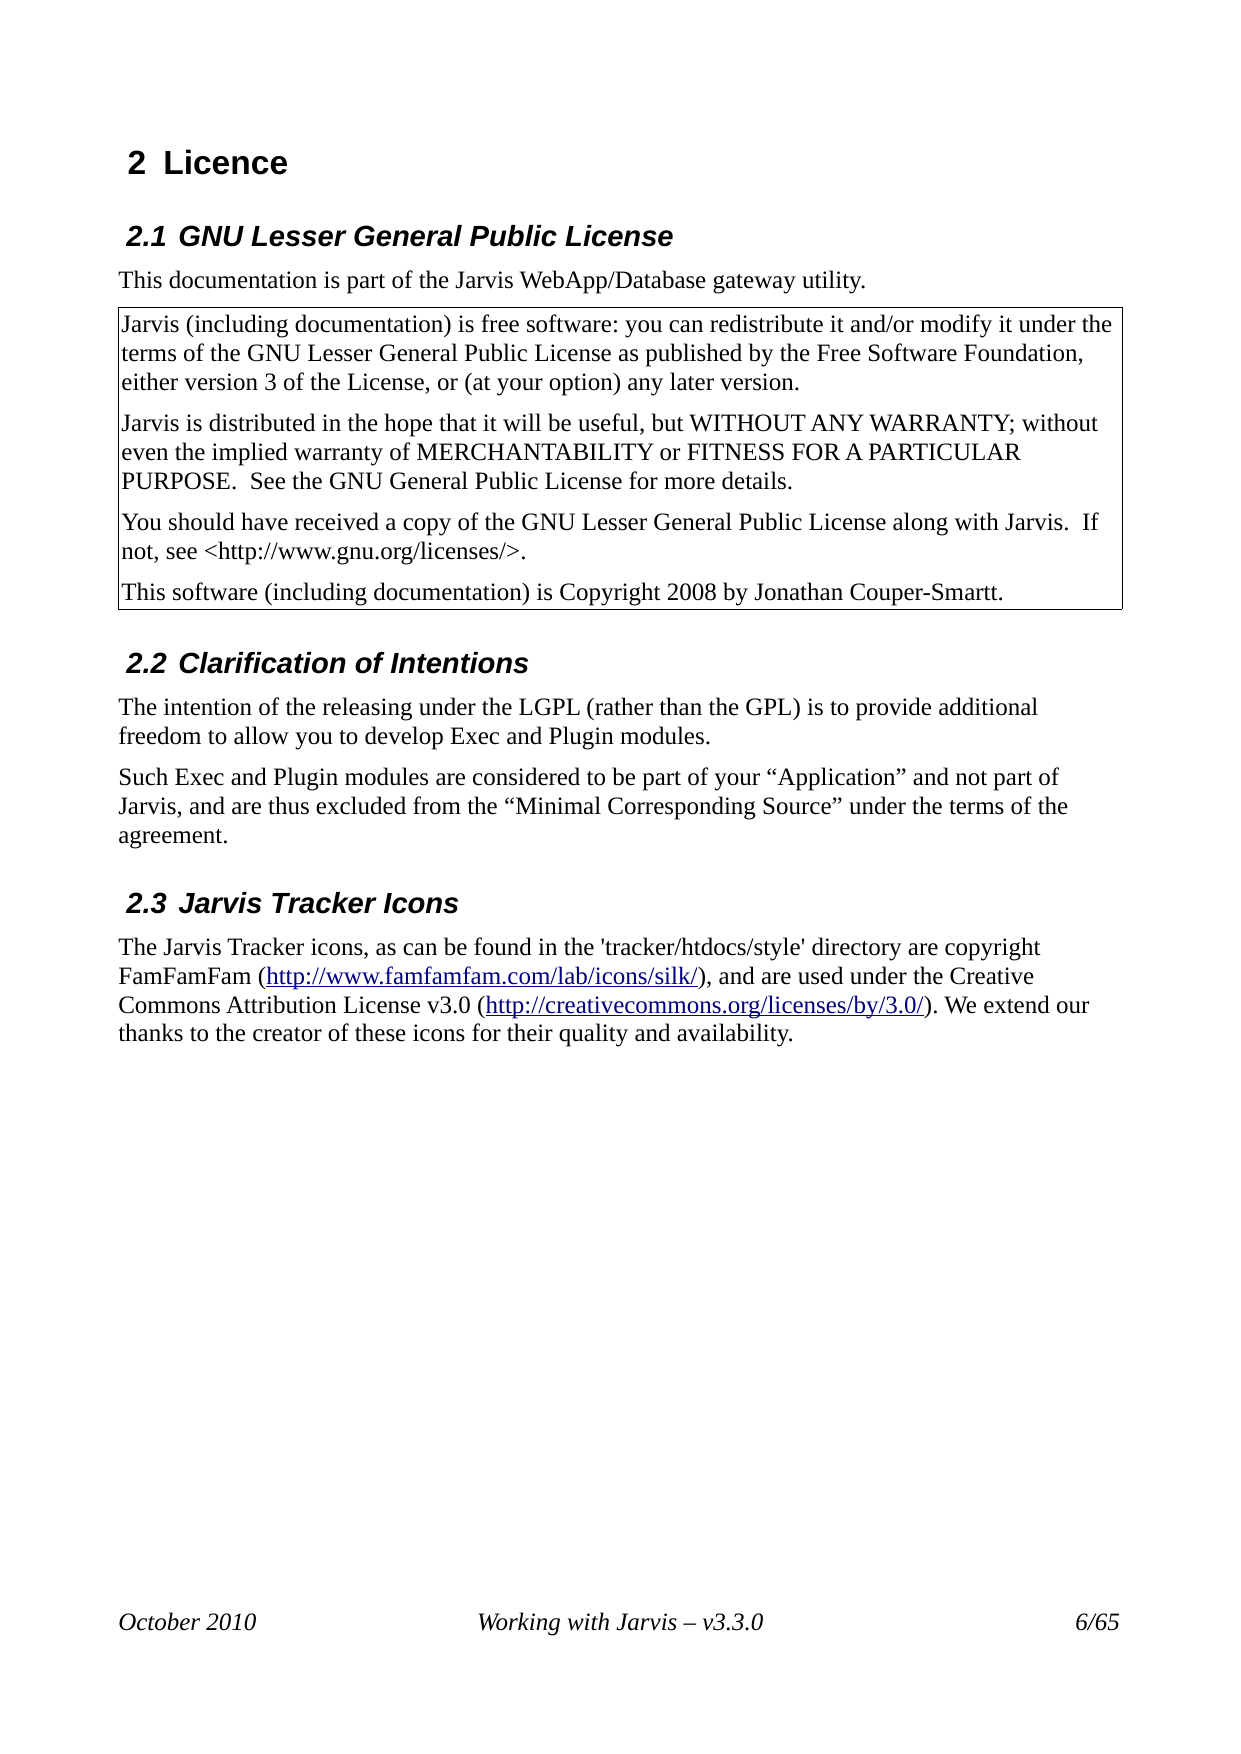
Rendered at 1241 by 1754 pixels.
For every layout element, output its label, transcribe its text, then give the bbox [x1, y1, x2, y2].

text Jarvis (including documentation) is free software: you can redistribute it and/or modify it under the terms of the GNU Lesser General Public License as published by the Free Software Foundation, either version 3 of the License, or (at your option) any later version. [119, 308, 1122, 396]
text You should have received a copy of the GNU Lesser General Public License along with Jarvis. If not, see <http://www.gnu.org/licenses/>. [119, 504, 1122, 564]
text This software (including documentation) is Copyright 2008 by Jonathan Couper-Smartt. [119, 574, 1122, 609]
subtitle GNU Lesser General Public License [118, 219, 1122, 253]
text This documentation is part of the Jarvis WebApp/Database gateway utility. [118, 265, 1122, 294]
subtitle Jarvis Tracker Icons [118, 886, 1122, 920]
text Such Exec and Plugin modules are considered to be part of your “Application” and not part of Jarvis, and are thus excluded from the “Minimal Corresponding Source” under the terms of the agreement. [118, 762, 1122, 849]
text Jarvis is distributed in the hope that it will be useful, but WITHOUT ANY WARRANTY; without even the implied warranty of MERCHANTABILITY or FITNESS FOR A PARTICULAR PURPOSE. See the GNU General Public License for more details. [119, 405, 1122, 494]
subtitle Licence [118, 143, 1122, 182]
text The Jarvis Tracker icons, as can be found in the 'tracker/htdocs/style' directory are copyright FamFamFam (http://www.famfamfam.com/lab/icons/silk/), and are used under the Creative Commons Attribution License v3.0 (http://creativecommons.org/licenses/by/3.0/). We extend our thanks to the creator of these icons for their quality and availability. [118, 932, 1122, 1047]
text The intention of the releasing under the LGPL (rather than the GPL) is to provide additional freedom to allow you to develop Exec and Plugin modules. [118, 692, 1122, 750]
subtitle Clarification of Intentions [118, 646, 1122, 680]
